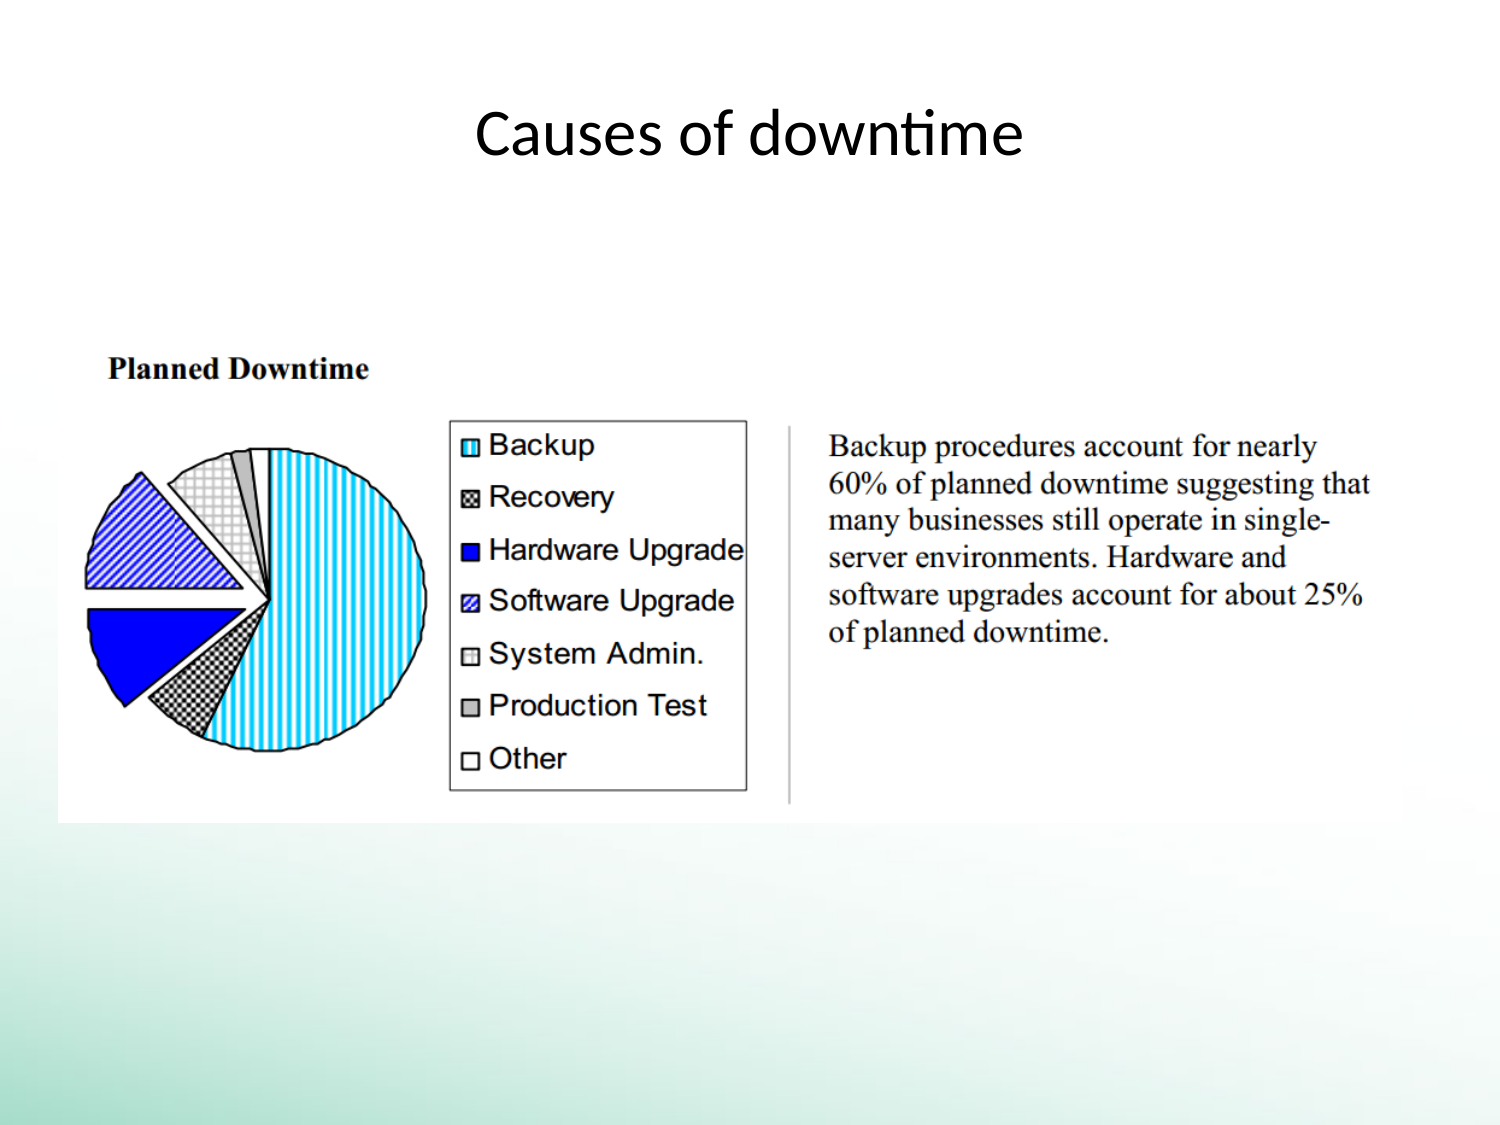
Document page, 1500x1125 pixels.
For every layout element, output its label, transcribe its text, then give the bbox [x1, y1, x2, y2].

title Causes of downtime [75, 45, 1425, 233]
picture [0, 0, 1500, 1125]
